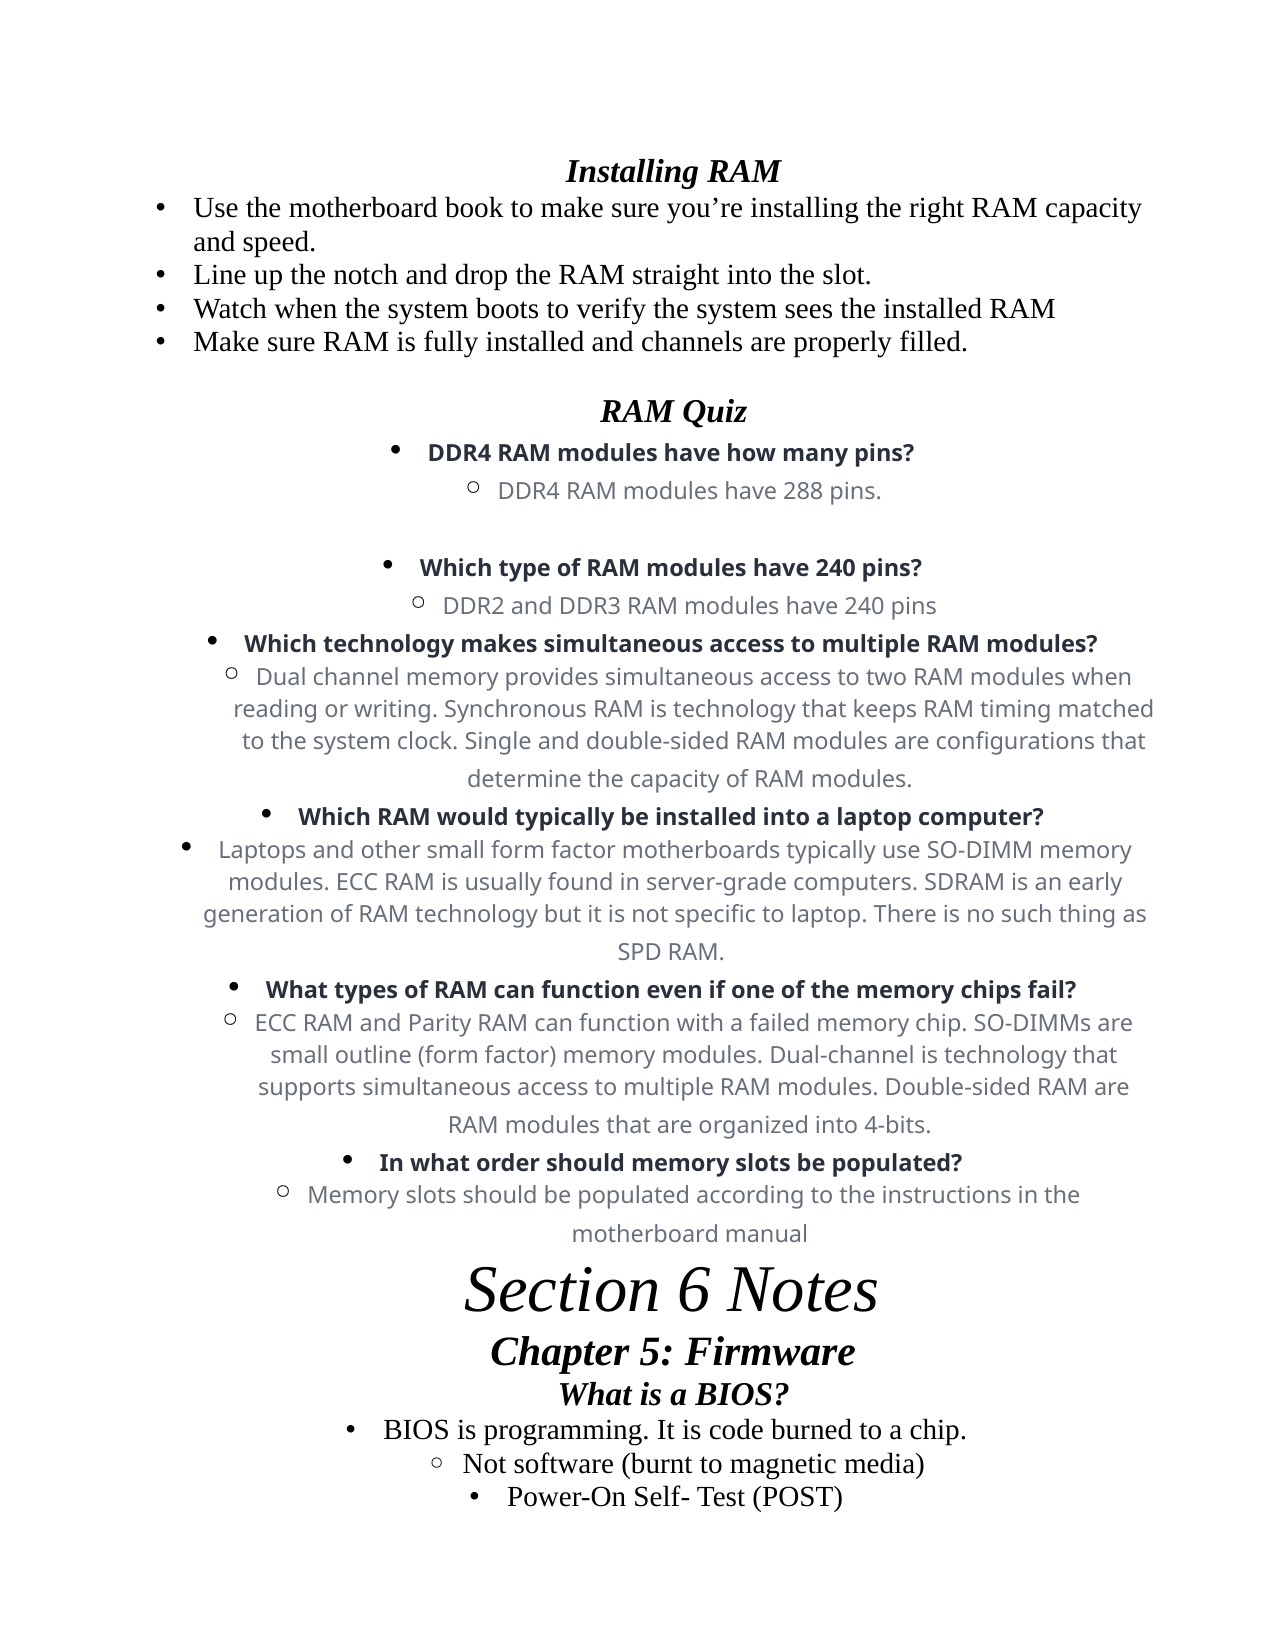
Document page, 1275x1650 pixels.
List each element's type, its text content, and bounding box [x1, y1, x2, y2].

list Watch when the system boots to verify the system sees the installed RAM [156, 291, 1157, 324]
list DDR4 RAM modules have how many pins? [156, 430, 1157, 468]
list Memory slots should be populated according to the instructions in the motherboard manual [193, 1179, 1157, 1249]
list Line up the notch and drop the RAM straight into the slot. [156, 257, 1157, 291]
list Laptops and other small form factor motherboards typically use SO-DIMM memory modules. ECC RAM is usually found in server-grade computers. SDRAM is an early generation of RAM technology but it is not specific to laptop. There is no such thing as SPD RAM. [156, 833, 1157, 967]
list DDR4 RAM modules have 288 pins. [193, 468, 1157, 507]
list Use the motherboard book to make sure you’re installing the right RAM capacity and speed. [156, 190, 1157, 257]
list What types of RAM can function even if one of the memory chips fail? [156, 967, 1157, 1006]
list Installing RAM [156, 152, 1157, 190]
list ECC RAM and Parity RAM can function with a failed memory chip. SO-DIMMs are small outline (form factor) memory modules. Dual-channel is technology that supports simultaneous access to multiple RAM modules. Double-sided RAM are RAM modules that are organized into 4-bits. [193, 1006, 1157, 1140]
list DDR2 and DDR3 RAM modules have 240 pins [193, 583, 1157, 622]
list Which type of RAM modules have 240 pins? [156, 545, 1157, 583]
list BIOS is programming. It is code burned to a chip. [156, 1412, 1157, 1446]
list What is a BIOS? [156, 1374, 1157, 1412]
list Which RAM would typically be installed into a laptop computer? [156, 794, 1157, 833]
list Dual channel memory provides simultaneous access to two RAM modules when reading or writing. Synchronous RAM is technology that keeps RAM timing matched to the system clock. Single and double-sided RAM modules are configurations that determine the capacity of RAM modules. [193, 660, 1157, 794]
list Section 6 Notes [156, 1249, 1157, 1326]
list Power-On Self- Test (POST) [156, 1479, 1157, 1513]
list Which technology makes simultaneous access to multiple RAM modules? [156, 622, 1157, 660]
list Make sure RAM is fully installed and channels are properly filled. [156, 324, 1157, 358]
list Not software (burnt to magnetic media) [193, 1446, 1157, 1479]
list In what order should memory slots be populated? [156, 1140, 1157, 1179]
list Chapter 5: Firmware [156, 1326, 1157, 1374]
list RAM Quiz [156, 392, 1157, 430]
